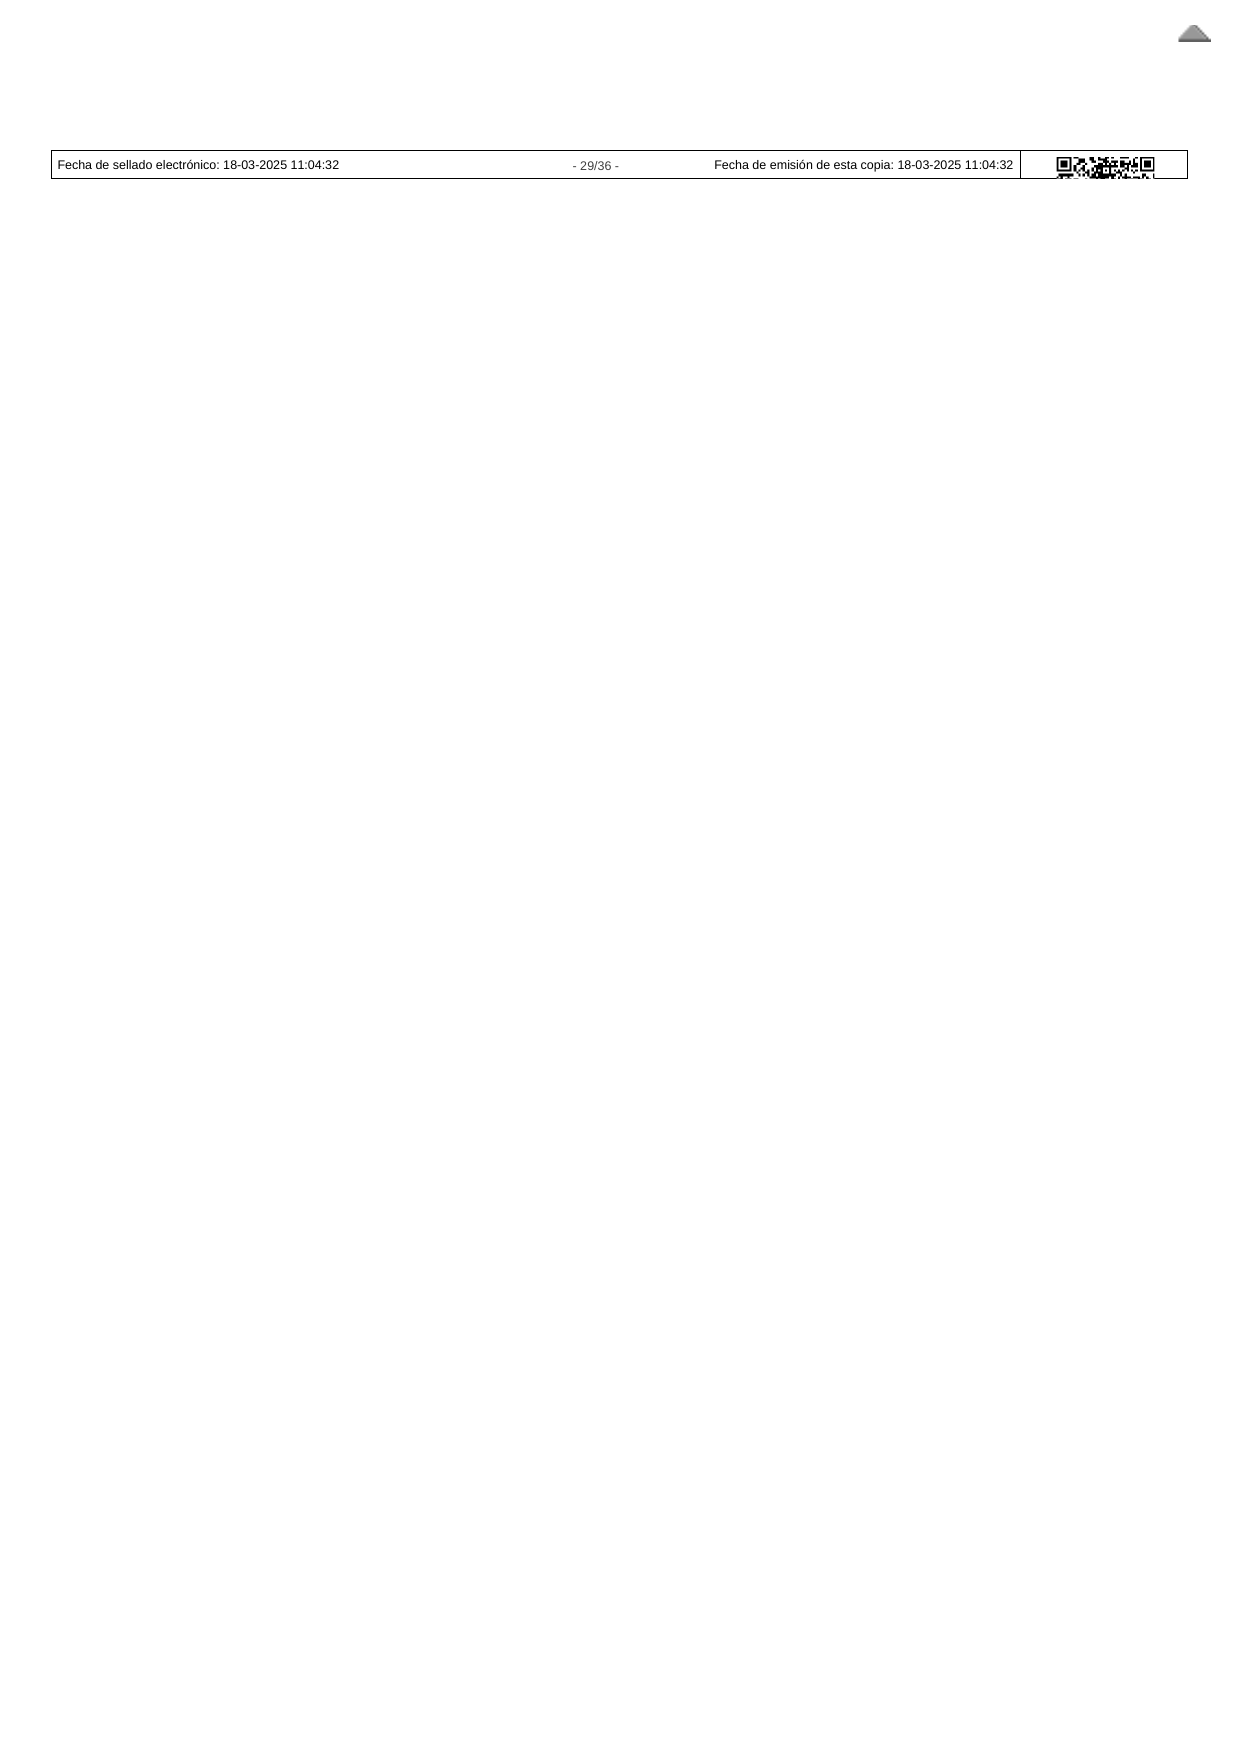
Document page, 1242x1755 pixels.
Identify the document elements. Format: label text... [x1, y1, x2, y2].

table_header [1021, 151, 1187, 178]
table_cell Fecha de sellado electrónico: 18-03-2025 11:04:32 - 29/36 - Fecha de emisión de esta copia: 18-03-2025 11:04:32 [52, 151, 1020, 178]
